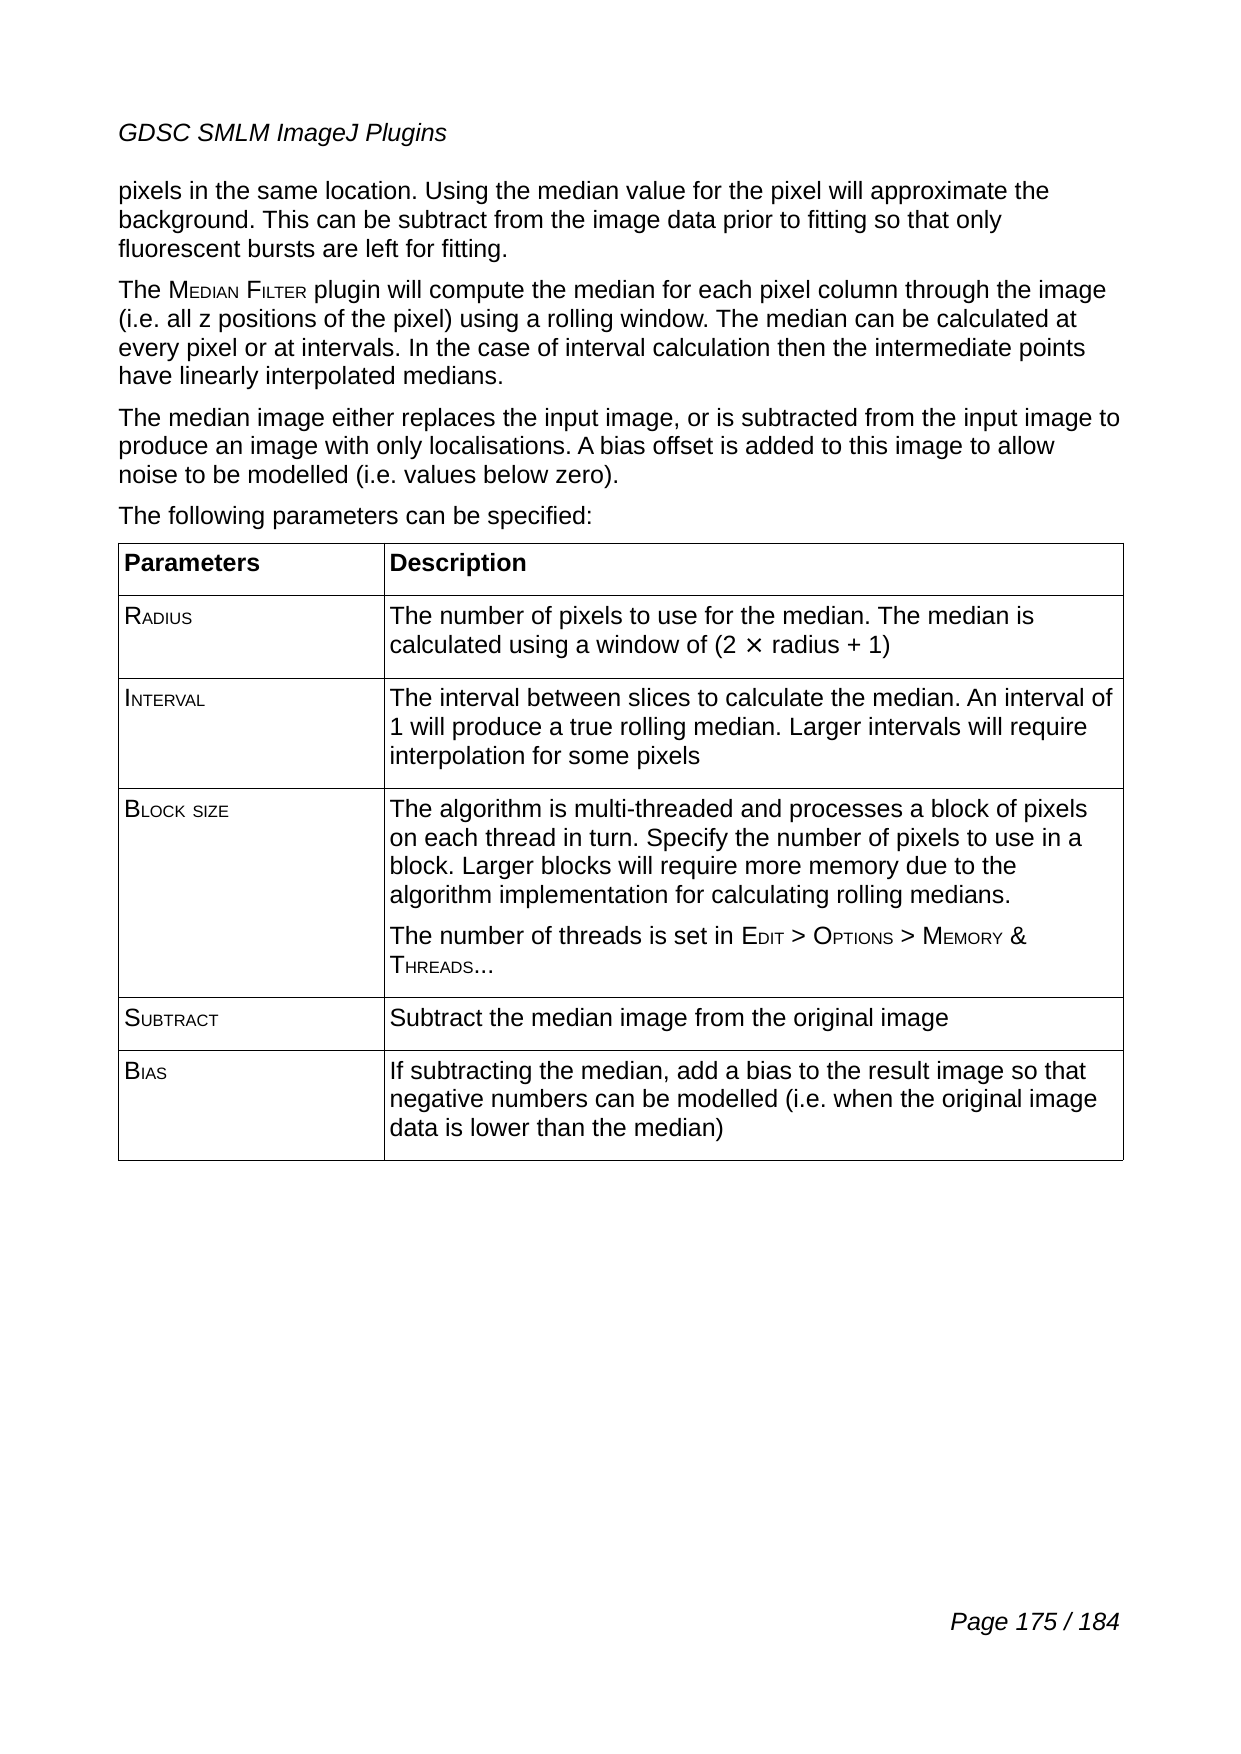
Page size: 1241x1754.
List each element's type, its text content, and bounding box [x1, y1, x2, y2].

table_cell Subtract the median image from the original image [385, 998, 1123, 1050]
table_cell If subtracting the median, add a bias to the result image so that negative numbers can be modelled (i.e. when the original image data is lower than the median) [385, 1051, 1123, 1160]
table_cell Block size [119, 789, 384, 997]
text pixels in the same location. Using the median value for the pixel will approximate the background. This can be subtract from the image data prior to fitting so that only fluorescent bursts are left for fitting. [118, 176, 1122, 263]
table_cell Interval [119, 679, 384, 788]
table_cell Bias [119, 1051, 384, 1160]
table_header Parameters [119, 544, 384, 595]
table_header Description [385, 544, 1123, 595]
text The following parameters can be specified: [118, 501, 1122, 530]
table_cell Radius [119, 596, 384, 678]
table_cell The number of pixels to use for the median. The median is calculated using a window of (2 × radius + 1) [385, 596, 1123, 678]
table_cell The algorithm is multi-threaded and processes a block of pixels on each thread in turn. Specify the number of pixels to use in a block. Larger blocks will require more memory due to the algorithm implementation for calculating rolling medians. The number of threads is set in Edit > Options > Memory & Threads... [385, 789, 1123, 997]
table_cell The interval between slices to calculate the median. An interval of 1 will produce a true rolling median. Larger intervals will require interpolation for some pixels [385, 679, 1123, 788]
text The Median Filter plugin will compute the median for each pixel column through the image (i.e. all z positions of the pixel) using a rolling window. The median can be calculated at every pixel or at intervals. In the case of interval calculation then the intermediate points have linearly interpolated medians. [118, 275, 1122, 390]
text The median image either replaces the input image, or is subtracted from the input image to produce an image with only localisations. A bias offset is added to this image to allow noise to be modelled (i.e. values below zero). [118, 403, 1122, 489]
table_cell Subtract [119, 998, 384, 1050]
